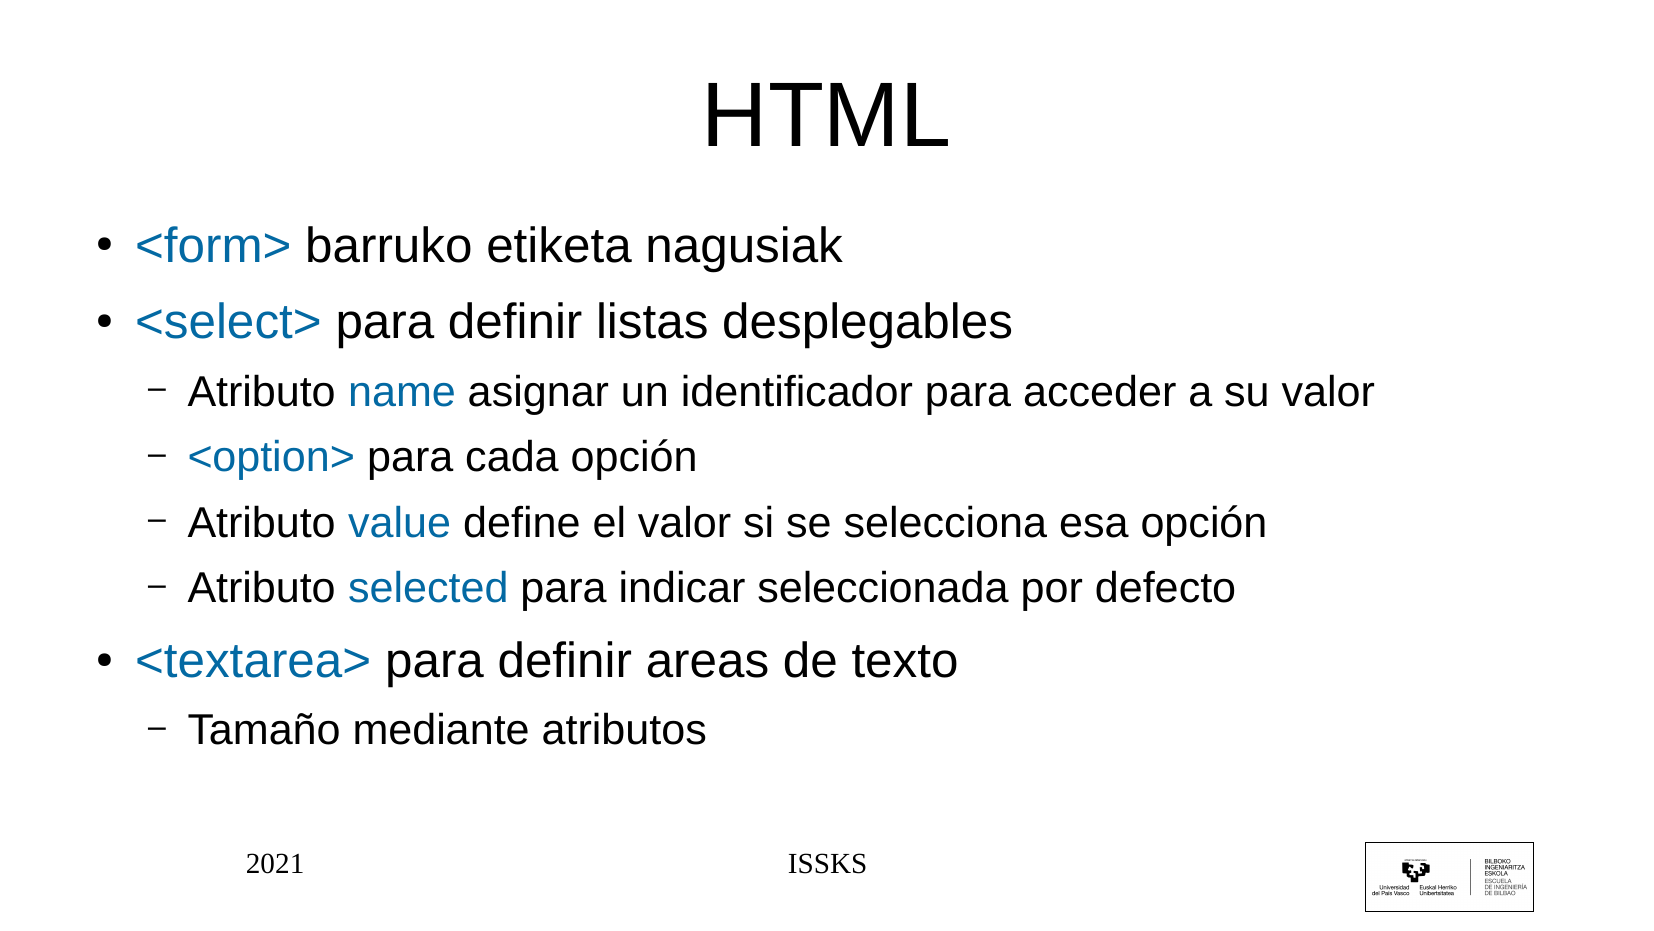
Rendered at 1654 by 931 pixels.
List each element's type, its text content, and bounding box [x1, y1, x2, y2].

title HTML [82, 37, 1571, 193]
list <form> barruko etiketa nagusiak <select> para definir listas desplegables Atributo name asignar un identificador para acceder a su valor <option> para cada opción Atributo value define el valor si se selecciona esa opción Atributo selected para indicar seleccionada por defecto <textarea> para definir areas de texto Tamaño mediante atributos [82, 217, 1456, 758]
picture [1366, 843, 1533, 911]
